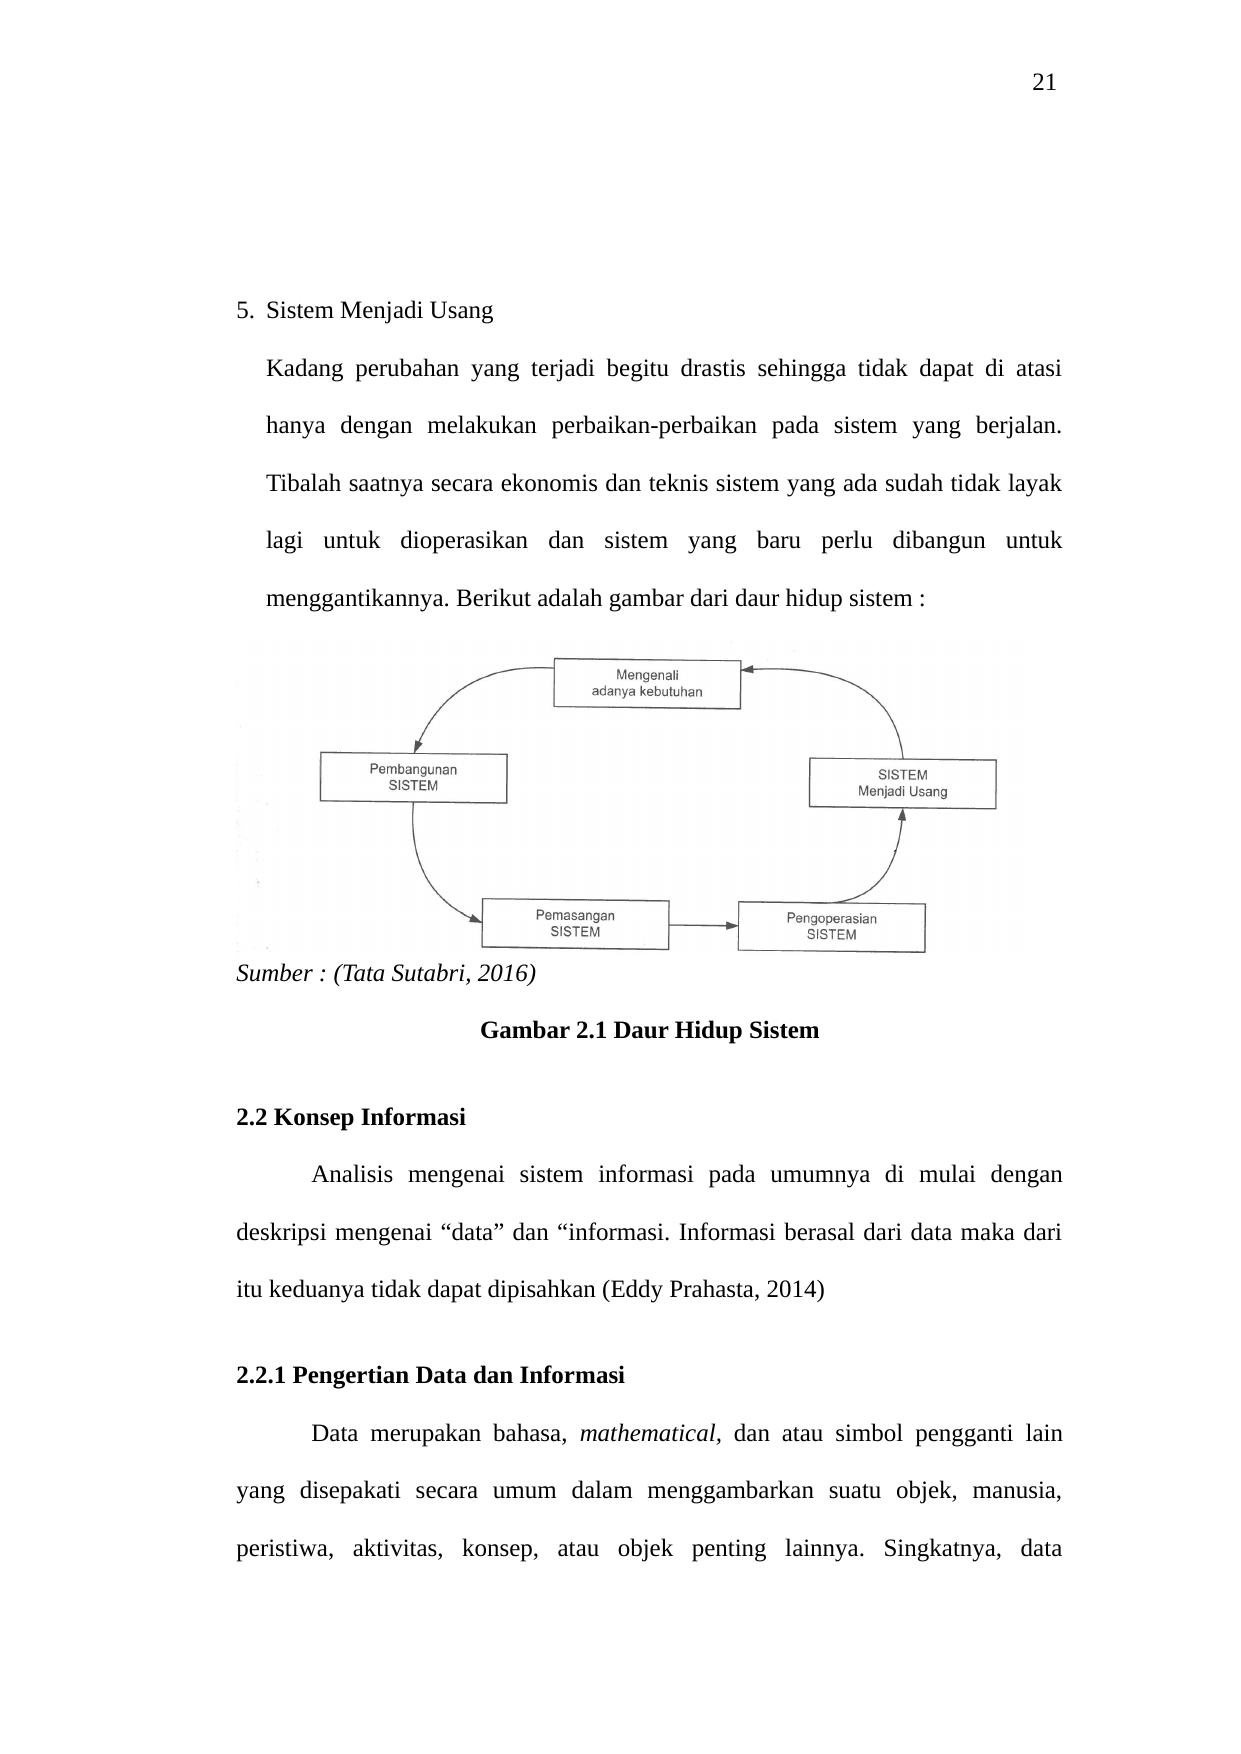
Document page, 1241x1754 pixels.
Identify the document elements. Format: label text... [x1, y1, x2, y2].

subtitle 2.2 Konsep Informasi [236, 1102, 1063, 1130]
picture [236, 640, 1039, 791]
subtitle 2.2.1 Pengertian Data dan Informasi [236, 1360, 1063, 1389]
list Kadang perubahan yang terjadi begitu drastis sehingga tidak dapat di atasi hanya dengan melakukan perbaikan-perbaikan pada sistem yang berjalan. Tibalah saatnya secara ekonomis dan teknis sistem yang ada sudah tidak layak lagi untuk dioperasikan dan sistem yang baru perlu dibangun untuk menggantikannya. Berikut adalah gambar dari daur hidup sistem : [236, 353, 1063, 612]
text Data merupakan bahasa, mathematical, dan atau simbol pengganti lain yang disepakati secara umum dalam menggambarkan suatu objek, manusia, peristiwa, aktivitas, konsep, atau objek penting lainnya. Singkatnya, data [236, 1418, 1063, 1562]
list Sistem Menjadi Usang [236, 295, 1063, 324]
text Sumber : (Tata Sutabri, 2016) [236, 958, 1063, 987]
text Gambar 2.1 Daur Hidup Sistem [236, 1015, 1063, 1044]
text Analisis mengenai sistem informasi pada umumnya di mulai dengan deskripsi mengenai “data” dan “informasi. Informasi berasal dari data maka dari itu keduanya tidak dapat dipisahkan (Eddy Prahasta, 2014) [236, 1159, 1063, 1303]
